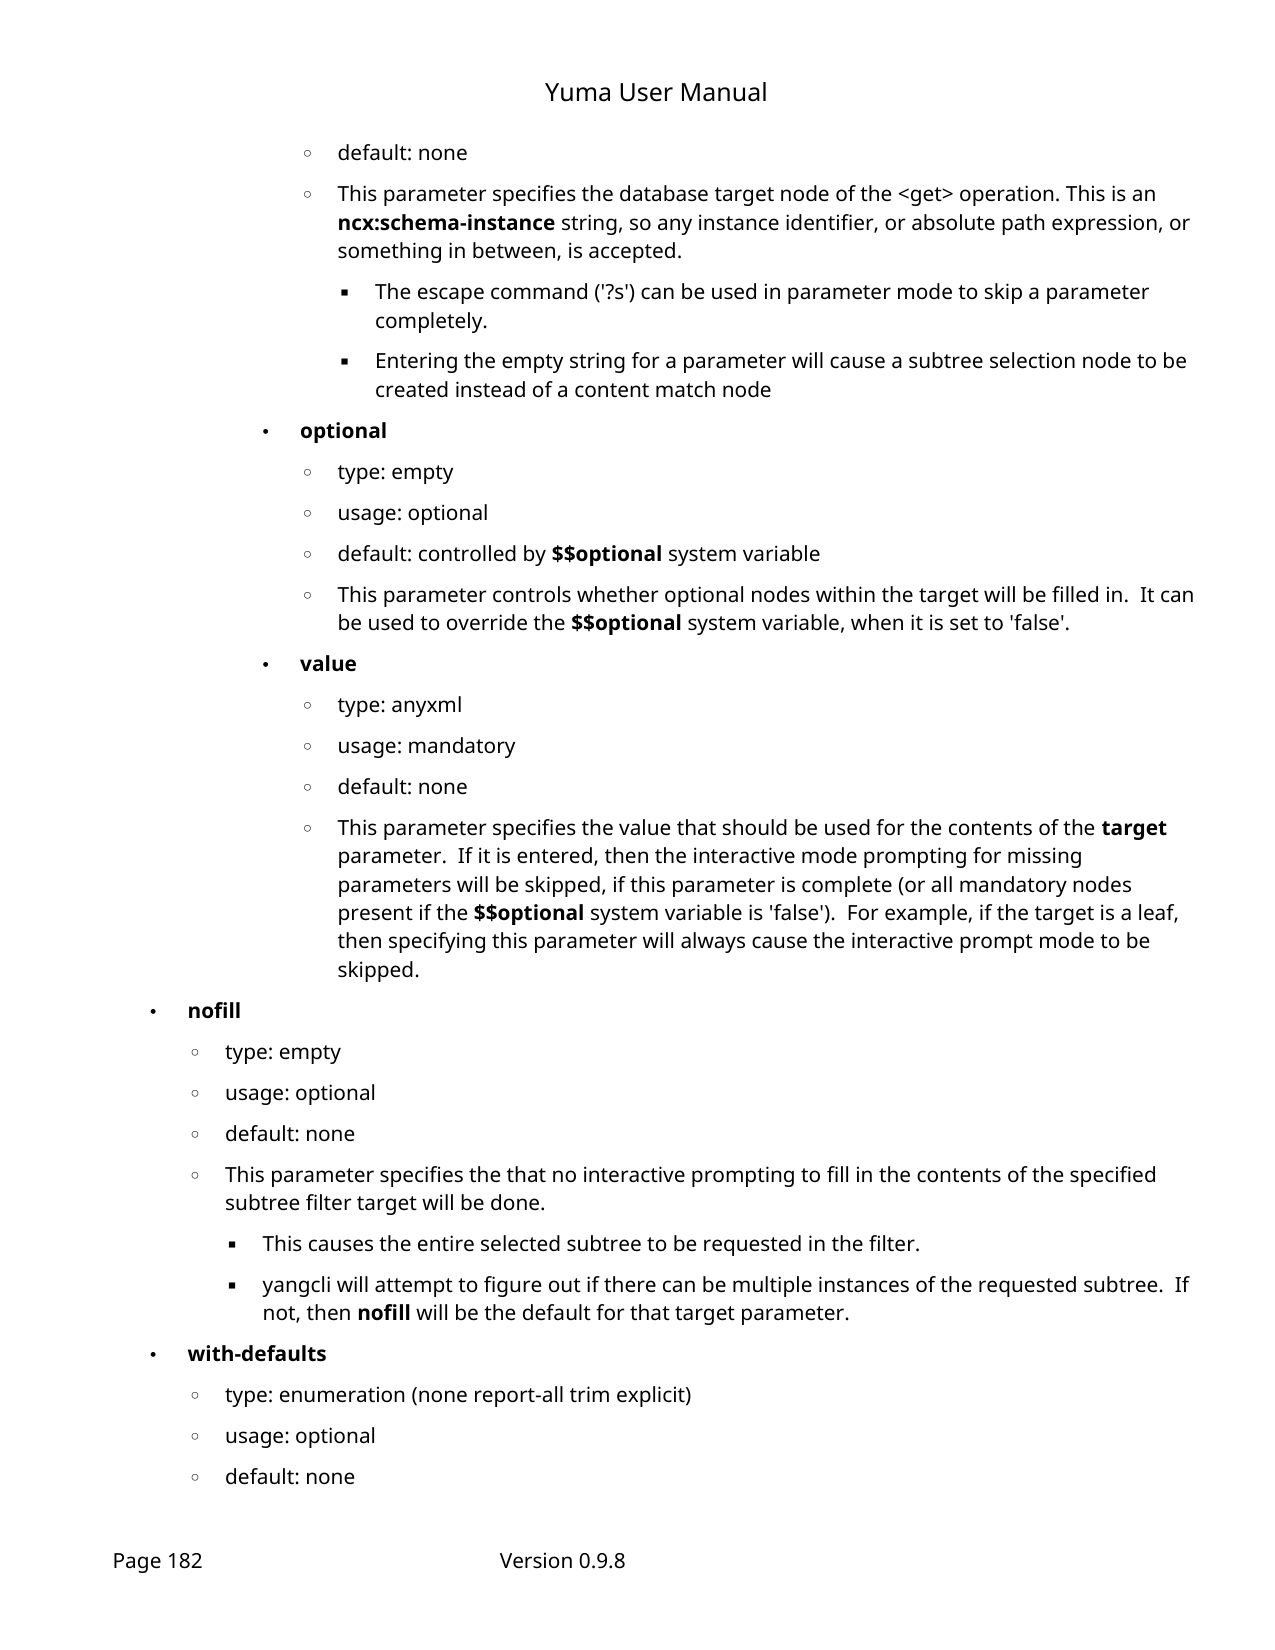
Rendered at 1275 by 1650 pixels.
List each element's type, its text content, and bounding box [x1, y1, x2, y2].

list usage: optional [300, 498, 1200, 526]
list default: controlled by $$optional system variable [300, 539, 1200, 567]
list type: anyxml [300, 690, 1200, 718]
list This parameter specifies the that no interactive prompting to fill in the contents of the specified subtree filter target will be done. [187, 1160, 1200, 1217]
list default: none [187, 1462, 1200, 1491]
list with-defaults [150, 1339, 1200, 1368]
list nofill [150, 996, 1200, 1024]
list type: empty [187, 1037, 1200, 1065]
list usage: optional [187, 1078, 1200, 1106]
list value [262, 649, 1200, 678]
list default: none [300, 772, 1200, 800]
list default: none [300, 138, 1200, 167]
list default: none [187, 1119, 1200, 1147]
list type: empty [300, 457, 1200, 485]
list usage: mandatory [300, 731, 1200, 759]
list This parameter specifies the database target node of the <get> operation. This is an ncx:schema-instance string, so any instance identifier, or absolute path expression, or something in between, is accepted. [300, 179, 1200, 265]
list This causes the entire selected subtree to be requested in the filter. [225, 1229, 1200, 1258]
list optional [262, 416, 1200, 444]
list Entering the empty string for a parameter will cause a subtree selection node to be created instead of a content match node [337, 347, 1200, 403]
list The escape command ('?s') can be used in parameter mode to skip a parameter completely. [337, 277, 1200, 334]
list yangcli will attempt to figure out if there can be multiple instances of the requested subtree. If not, then nofill will be the default for that target parameter. [225, 1270, 1200, 1327]
list This parameter controls whether optional nodes within the target will be filled in. It can be used to override the $$optional system variable, when it is set to 'false'. [300, 580, 1200, 637]
list usage: optional [187, 1421, 1200, 1450]
list This parameter specifies the value that should be used for the contents of the target parameter. If it is entered, then the interactive mode prompting for missing parameters will be skipped, if this parameter is complete (or all mandatory nodes present if the $$optional system variable is 'false'). For example, if the target is a leaf, then specifying this parameter will always cause the interactive prompt mode to be skipped. [300, 813, 1200, 983]
list type: enumeration (none report-all trim explicit) [187, 1380, 1200, 1409]
